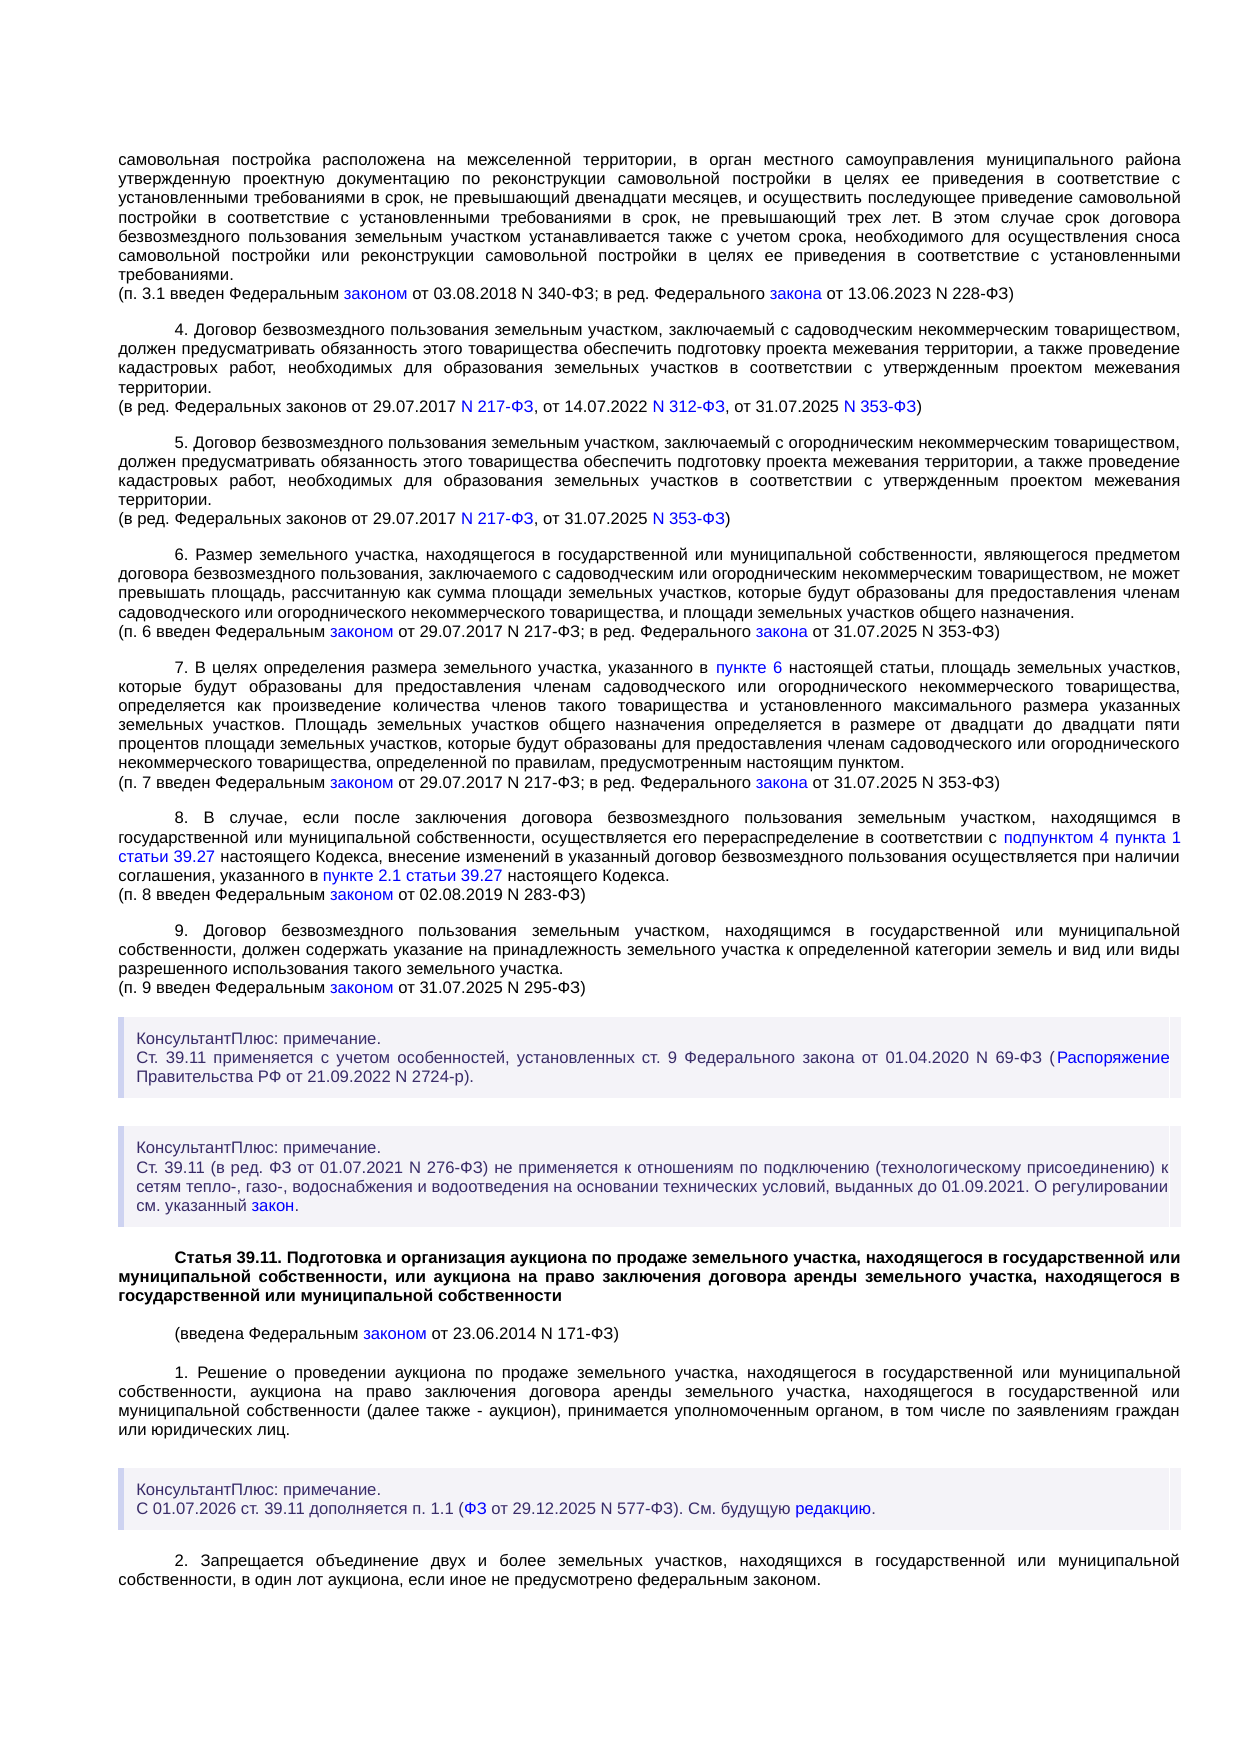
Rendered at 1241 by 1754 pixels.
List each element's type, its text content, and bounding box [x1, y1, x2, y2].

table_header КонсультантПлюс: примечание. Ст. 39.11 (в ред. ФЗ от 01.07.2021 N 276-ФЗ) не применяется к отношениям по подключению (технологическому присоединению) к сетям тепло-, газо-, водоснабжения и водоотведения на основании технических условий, выданных до 01.09.2021. О регулировании см. указанный закон. [136, 1126, 1169, 1227]
table_header [124, 1126, 136, 1227]
text 2. Запрещается объединение двух и более земельных участков, находящихся в государственной или муниципальной собственности, в один лот аукциона, если иное не предусмотрено федеральным законом. [118, 1551, 1181, 1589]
text (п. 3.1 введен Федеральным законом от 03.08.2018 N 340-ФЗ; в ред. Федерального закона от 13.06.2023 N 228-ФЗ) [118, 284, 1181, 303]
text (п. 6 введен Федеральным законом от 29.07.2017 N 217-ФЗ; в ред. Федерального закона от 31.07.2025 N 353-ФЗ) [118, 622, 1181, 641]
text (введена Федеральным законом от 23.06.2014 N 171-ФЗ) [118, 1324, 1181, 1343]
text 7. В целях определения размера земельного участка, указанного в пункте 6 настоящей статьи, площадь земельных участков, которые будут образованы для предоставления членам садоводческого или огороднического некоммерческого товарищества, определяется как произведение количества членов такого товарищества и установленного максимального размера указанных земельных участков. Площадь земельных участков общего назначения определяется в размере от двадцати до двадцати пяти процентов площади земельных участков, которые будут образованы для предоставления членам садоводческого или огороднического некоммерческого товарищества, определенной по правилам, предусмотренным настоящим пунктом. [118, 657, 1181, 772]
table_header [124, 1468, 136, 1530]
text (п. 7 введен Федеральным законом от 29.07.2017 N 217-ФЗ; в ред. Федерального закона от 31.07.2025 N 353-ФЗ) [118, 772, 1181, 792]
text (в ред. Федеральных законов от 29.07.2017 N 217-ФЗ, от 14.07.2022 N 312-ФЗ, от 31.07.2025 N 353-ФЗ) [118, 397, 1181, 416]
text 9. Договор безвозмездного пользования земельным участком, находящимся в государственной или муниципальной собственности, должен содержать указание на принадлежность земельного участка к определенной категории земель и вид или виды разрешенного использования такого земельного участка. [118, 921, 1181, 978]
text 1. Решение о проведении аукциона по продаже земельного участка, находящегося в государственной или муниципальной собственности, аукциона на право заключения договора аренды земельного участка, находящегося в государственной или муниципальной собственности (далее также - аукцион), принимается уполномоченным органом, в том числе по заявлениям граждан или юридических лиц. [118, 1362, 1181, 1439]
table_header [1170, 1126, 1181, 1227]
table_header КонсультантПлюс: примечание. Ст. 39.11 применяется с учетом особенностей, установленных ст. 9 Федерального закона от 01.04.2020 N 69-ФЗ (Распоряжение Правительства РФ от 21.09.2022 N 2724-р). [136, 1017, 1169, 1098]
table_header [1170, 1017, 1181, 1098]
text (п. 9 введен Федеральным законом от 31.07.2025 N 295-ФЗ) [118, 978, 1181, 997]
table_header КонсультантПлюс: примечание. С 01.07.2026 ст. 39.11 дополняется п. 1.1 (ФЗ от 29.12.2025 N 577-ФЗ). См. будущую редакцию. [136, 1468, 1169, 1530]
text 5. Договор безвозмездного пользования земельным участком, заключаемый с огородническим некоммерческим товариществом, должен предусматривать обязанность этого товарищества обеспечить подготовку проекта межевания территории, а также проведение кадастровых работ, необходимых для образования земельных участков в соответствии с утвержденным проектом межевания территории. [118, 432, 1181, 509]
text (в ред. Федеральных законов от 29.07.2017 N 217-ФЗ, от 31.07.2025 N 353-ФЗ) [118, 509, 1181, 528]
table_header [118, 1017, 124, 1098]
subtitle Статья 39.11. Подготовка и организация аукциона по продаже земельного участка, находящегося в государственной или муниципальной собственности, или аукциона на право заключения договора аренды земельного участка, находящегося в государственной или муниципальной собственности [118, 1247, 1181, 1305]
text (п. 8 введен Федеральным законом от 02.08.2019 N 283-ФЗ) [118, 885, 1181, 904]
table_header [124, 1017, 136, 1098]
text 6. Размер земельного участка, находящегося в государственной или муниципальной собственности, являющегося предметом договора безвозмездного пользования, заключаемого с садоводческим или огородническим некоммерческим товариществом, не может превышать площадь, рассчитанную как сумма площади земельных участков, которые будут образованы для предоставления членам садоводческого или огороднического некоммерческого товарищества, и площади земельных участков общего назначения. [118, 545, 1181, 622]
table_header [118, 1126, 124, 1227]
table_header [118, 1468, 124, 1530]
table_header [1170, 1468, 1181, 1530]
text 4. Договор безвозмездного пользования земельным участком, заключаемый с садоводческим некоммерческим товариществом, должен предусматривать обязанность этого товарищества обеспечить подготовку проекта межевания территории, а также проведение кадастровых работ, необходимых для образования земельных участков в соответствии с утвержденным проектом межевания территории. [118, 320, 1181, 397]
text самовольная постройка расположена на межселенной территории, в орган местного самоуправления муниципального района утвержденную проектную документацию по реконструкции самовольной постройки в целях ее приведения в соответствие с установленными требованиями в срок, не превышающий двенадцати месяцев, и осуществить последующее приведение самовольной постройки в соответствие с установленными требованиями в срок, не превышающий трех лет. В этом случае срок договора безвозмездного пользования земельным участком устанавливается также с учетом срока, необходимого для осуществления сноса самовольной постройки или реконструкции самовольной постройки в целях ее приведения в соответствие с установленными требованиями. [118, 150, 1181, 284]
text 8. В случае, если после заключения договора безвозмездного пользования земельным участком, находящимся в государственной или муниципальной собственности, осуществляется его перераспределение в соответствии с подпунктом 4 пункта 1 статьи 39.27 настоящего Кодекса, внесение изменений в указанный договор безвозмездного пользования осуществляется при наличии соглашения, указанного в пункте 2.1 статьи 39.27 настоящего Кодекса. [118, 808, 1181, 885]
